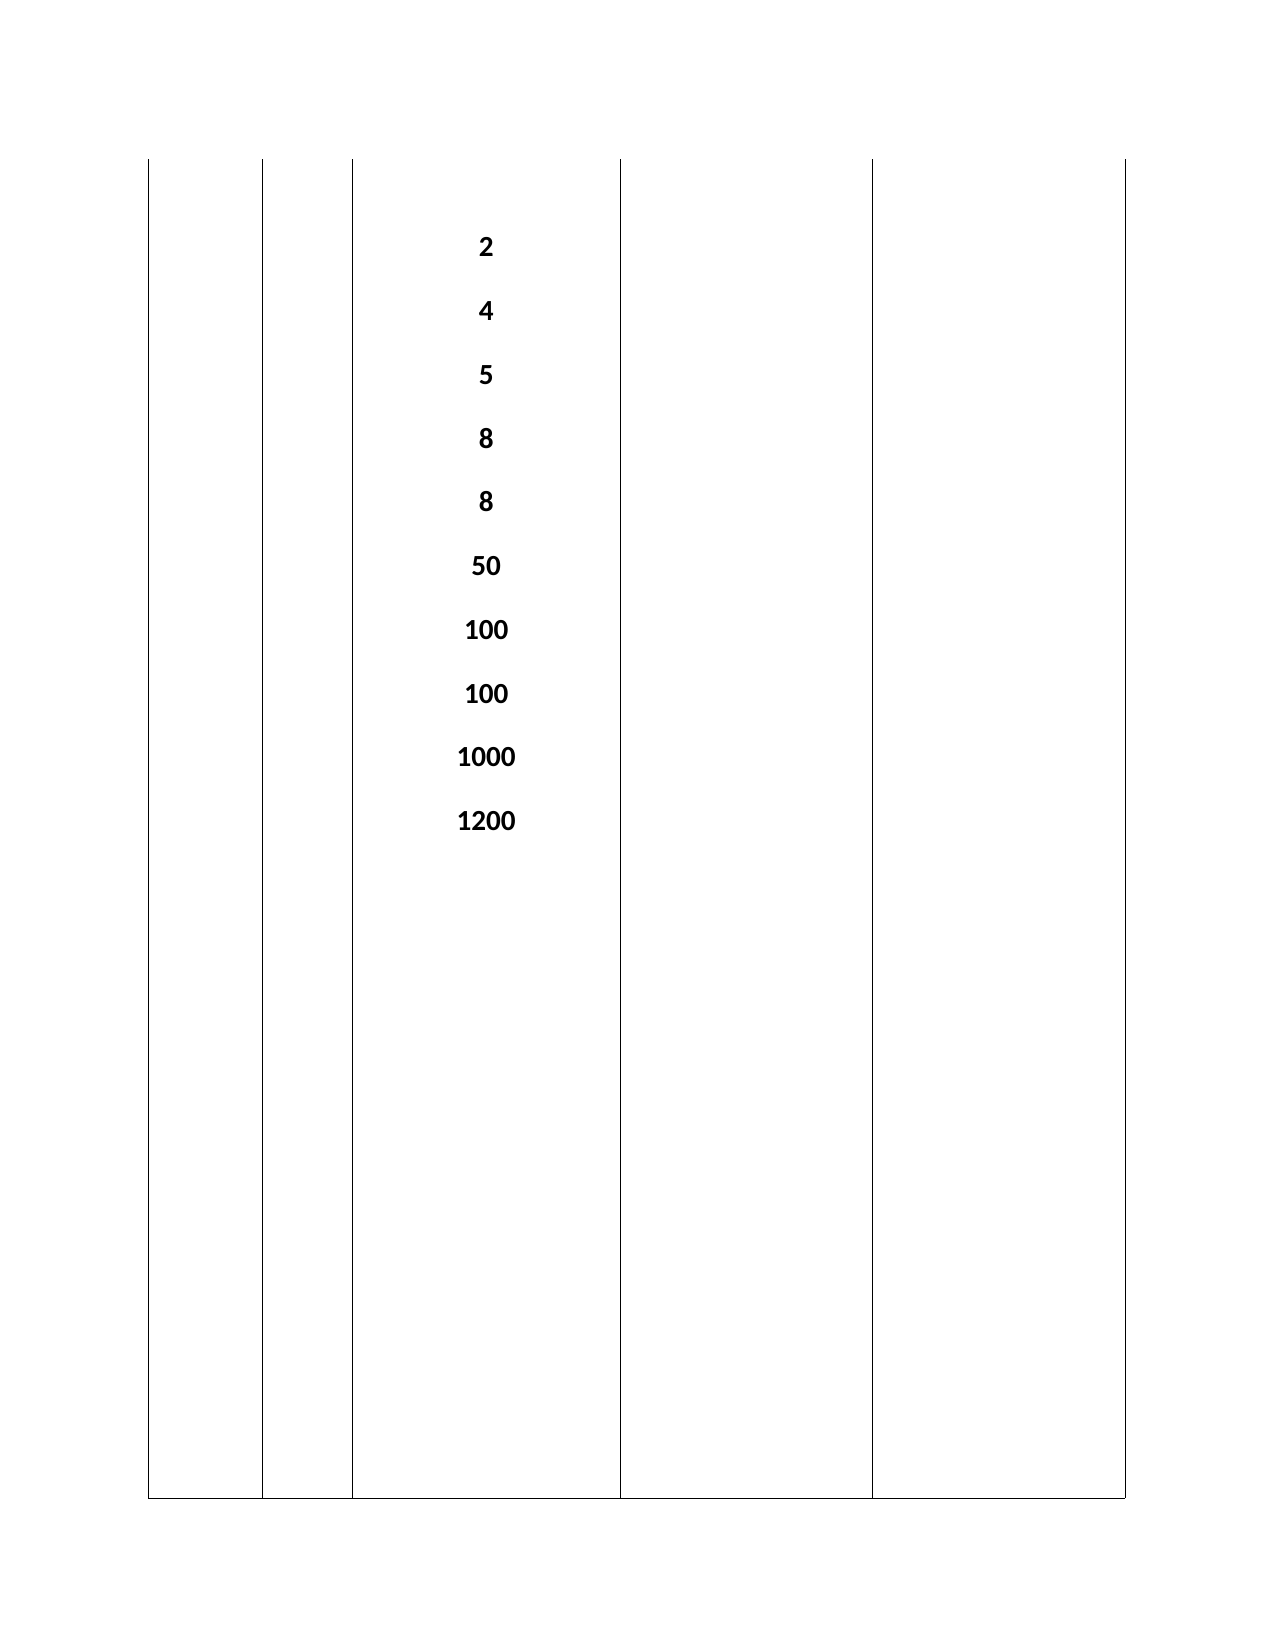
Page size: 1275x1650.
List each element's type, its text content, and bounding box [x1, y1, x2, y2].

table_cell [149, 1434, 262, 1498]
table_cell [873, 1243, 1125, 1307]
table_cell [263, 924, 352, 988]
table_cell [353, 1370, 620, 1434]
table_cell [621, 1243, 872, 1307]
table_cell [621, 478, 872, 542]
table_cell [263, 1434, 352, 1498]
table_cell [621, 542, 872, 605]
table_cell [873, 478, 1125, 542]
table_cell [873, 733, 1125, 797]
table_cell [353, 988, 620, 1052]
table_cell [873, 797, 1125, 860]
table_cell [263, 1052, 352, 1115]
table_cell [149, 542, 262, 605]
table_cell [873, 1370, 1125, 1434]
table_cell [873, 669, 1125, 733]
table_cell [873, 159, 1125, 223]
table_cell [263, 414, 352, 478]
table_cell [873, 1115, 1125, 1179]
table_cell 100 [353, 669, 620, 733]
table_cell [873, 287, 1125, 350]
table_cell [149, 733, 262, 797]
table_cell 8 [353, 478, 620, 542]
table_cell [621, 669, 872, 733]
table_cell [263, 669, 352, 733]
table_cell [149, 414, 262, 478]
table_cell [149, 1307, 262, 1370]
table_cell [873, 988, 1125, 1052]
table_cell [873, 924, 1125, 988]
table_cell [149, 1370, 262, 1434]
table_cell [621, 159, 872, 223]
table_cell [263, 605, 352, 669]
table_cell [353, 1115, 620, 1179]
table_cell [263, 478, 352, 542]
table_cell 50 [353, 542, 620, 605]
table_cell [873, 542, 1125, 605]
table_cell [873, 350, 1125, 414]
table_cell [263, 860, 352, 924]
table_cell [149, 1179, 262, 1243]
table_cell [873, 860, 1125, 924]
table_cell [353, 1307, 620, 1370]
table_cell [149, 797, 262, 860]
table_cell [149, 350, 262, 414]
table_cell [873, 1052, 1125, 1115]
table_cell [621, 223, 872, 287]
table_cell [353, 924, 620, 988]
table_cell [873, 223, 1125, 287]
table_cell [621, 287, 872, 350]
table_cell [263, 797, 352, 860]
table_cell 5 [353, 350, 620, 414]
table_cell [149, 1052, 262, 1115]
table_cell [149, 860, 262, 924]
table_cell [873, 605, 1125, 669]
table_cell [149, 1243, 262, 1307]
table_cell [263, 1370, 352, 1434]
table_cell [621, 988, 872, 1052]
table_cell [263, 1243, 352, 1307]
table_cell [263, 1307, 352, 1370]
table_cell [353, 1052, 620, 1115]
table_cell [263, 1115, 352, 1179]
table_cell [263, 159, 352, 223]
table_cell [353, 159, 620, 223]
table_cell [263, 733, 352, 797]
table_cell [353, 1434, 620, 1498]
table_cell [621, 350, 872, 414]
table_cell [263, 350, 352, 414]
table_cell [263, 223, 352, 287]
table_cell [621, 414, 872, 478]
table_cell [621, 1115, 872, 1179]
table_cell [873, 1307, 1125, 1370]
table_cell [263, 1179, 352, 1243]
table_cell [149, 924, 262, 988]
table_cell [621, 1179, 872, 1243]
table_cell [149, 1115, 262, 1179]
table_cell [621, 1307, 872, 1370]
table_cell [353, 1243, 620, 1307]
table_cell [353, 1179, 620, 1243]
table_cell [873, 414, 1125, 478]
table_cell 2 [353, 223, 620, 287]
table_cell [149, 287, 262, 350]
table_cell [621, 924, 872, 988]
table_cell [621, 733, 872, 797]
table_cell [621, 1370, 872, 1434]
table_cell [621, 1052, 872, 1115]
table_cell [263, 542, 352, 605]
table_cell [149, 605, 262, 669]
table_cell [873, 1434, 1125, 1498]
table_cell 1000 [353, 733, 620, 797]
table_cell 8 [353, 414, 620, 478]
table_cell [621, 797, 872, 860]
table_cell 4 [353, 287, 620, 350]
table_cell [149, 159, 262, 223]
table_cell 100 [353, 605, 620, 669]
table_cell [149, 223, 262, 287]
table_cell [149, 478, 262, 542]
table_cell [621, 605, 872, 669]
table_cell [353, 860, 620, 924]
table_cell [621, 1434, 872, 1498]
table_cell [149, 988, 262, 1052]
table_cell 1200 [353, 797, 620, 860]
table_cell [621, 860, 872, 924]
table_cell [873, 1179, 1125, 1243]
table_cell [263, 988, 352, 1052]
table_cell [149, 669, 262, 733]
table_cell [263, 287, 352, 350]
